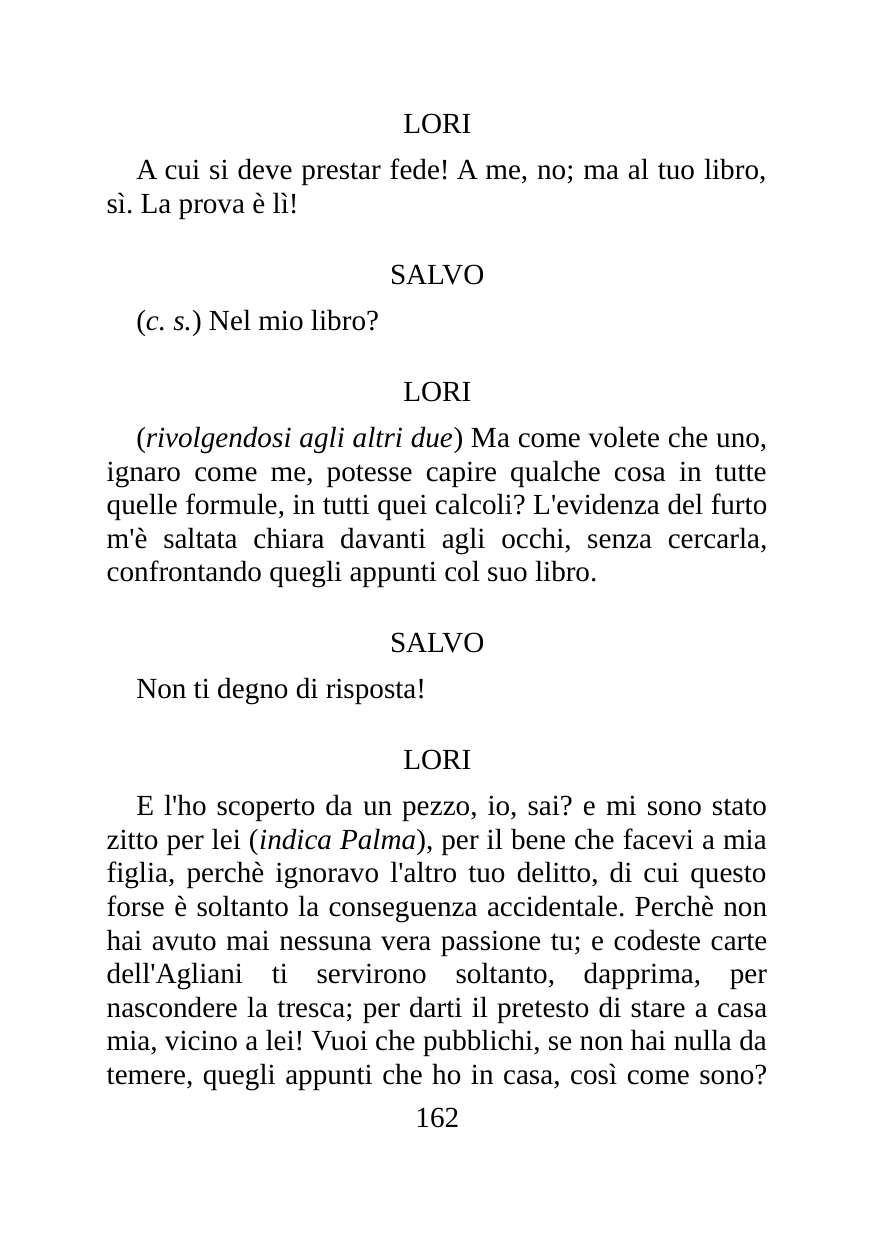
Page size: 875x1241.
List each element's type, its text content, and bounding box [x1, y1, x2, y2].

text (c. s.) Nel mio libro? [106, 303, 768, 337]
text (rivolgendosi agli altri due) Ma come volete che uno, ignaro come me, potesse capire qualche cosa in tutte quelle formule, in tutti quei calcoli? L'evidenza del furto m'è saltata chiara davanti agli occhi, senza cercarla, confrontando quegli appunti col suo libro. [106, 420, 768, 588]
text A cui si deve prestar fede! A me, no; ma al tuo libro, sì. La prova è lì! [106, 152, 768, 219]
text LORI [106, 742, 768, 776]
text Non ti degno di risposta! [106, 671, 768, 705]
text SALVO [106, 257, 768, 291]
text LORI [106, 106, 768, 140]
text E l'ho scoperto da un pezzo, io, sai? e mi sono stato zitto per lei (indica Palma), per il bene che facevi a mia figlia, perchè ignoravo l'altro tuo delitto, di cui questo forse è soltanto la conseguenza accidentale. Perchè non hai avuto mai nessuna vera passione tu; e codeste carte dell'Agliani ti servirono soltanto, dapprima, per nascondere la tresca; per darti il pretesto di stare a casa mia, vicino a lei! Vuoi che pubblichi, se non hai nulla da temere, quegli appunti che ho in casa, così come sono? [106, 788, 768, 1090]
text LORI [106, 374, 768, 408]
text SALVO [106, 625, 768, 659]
